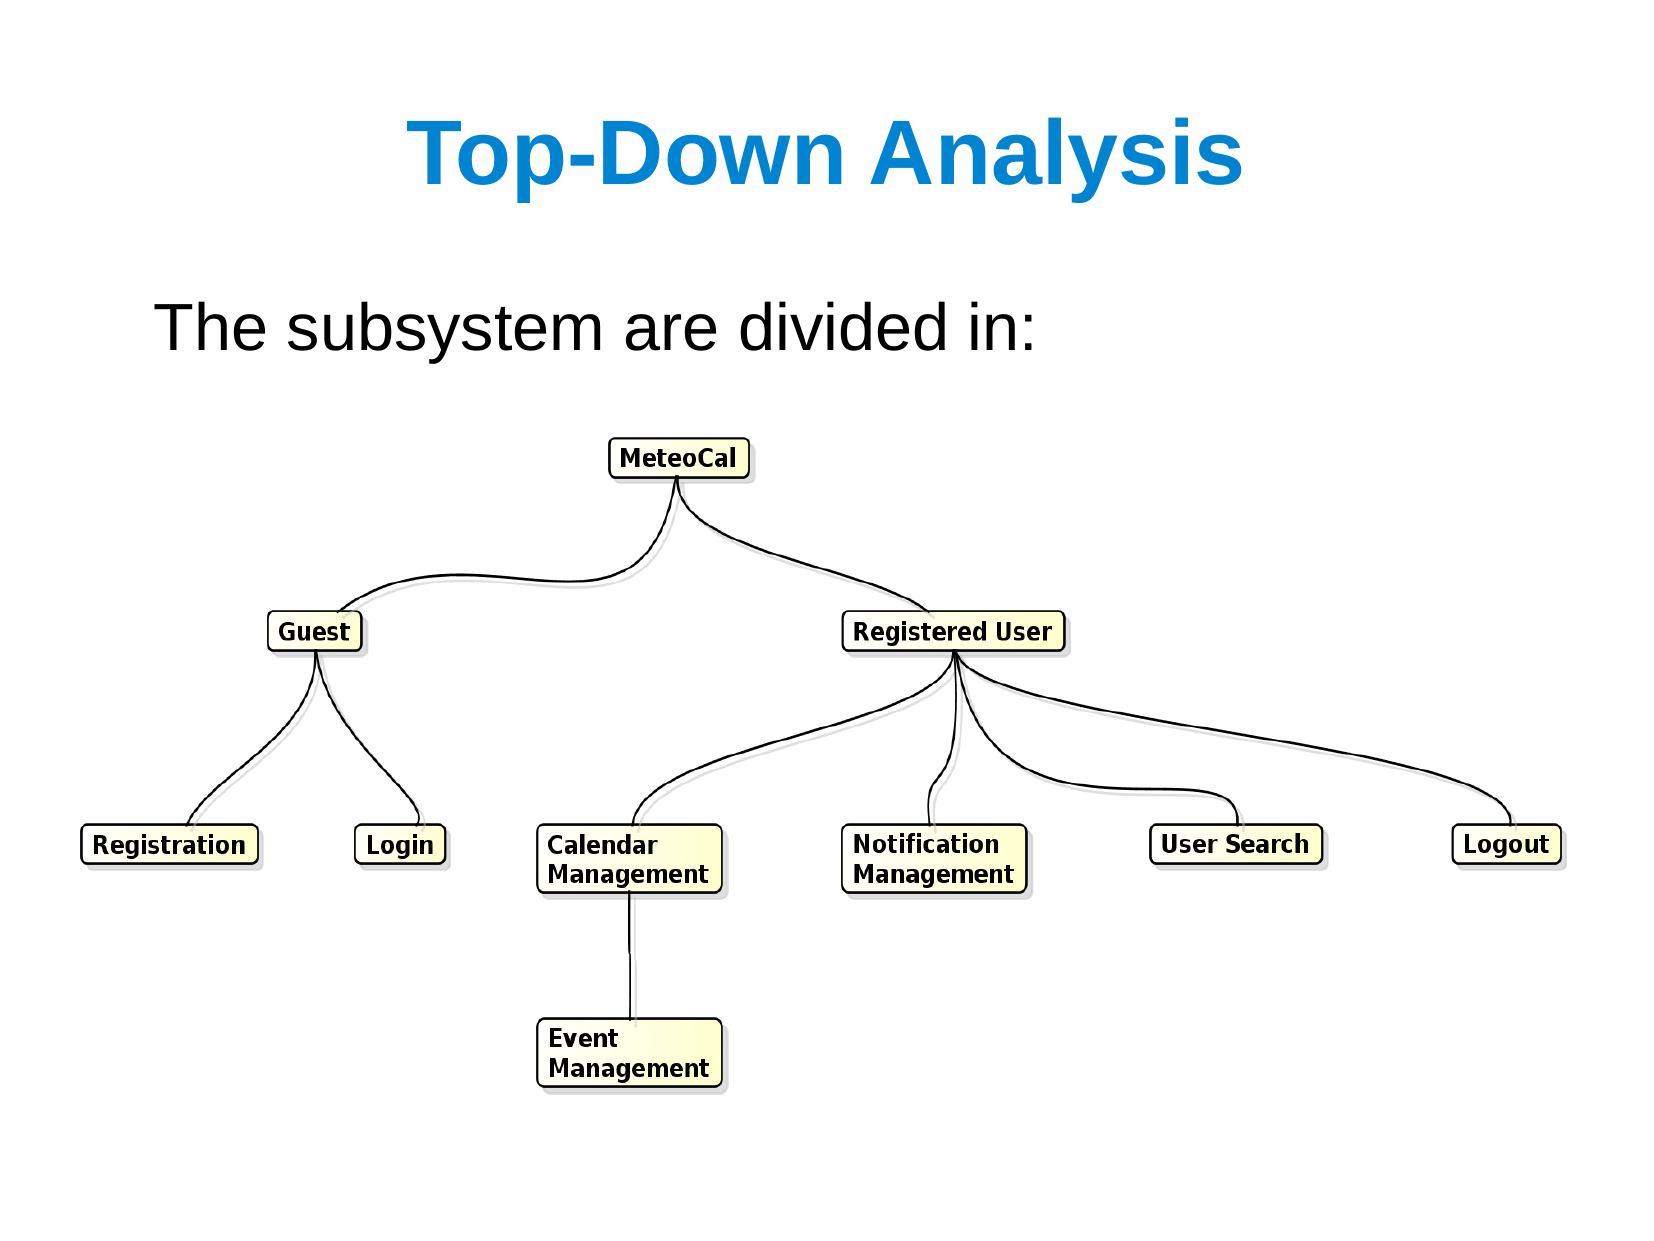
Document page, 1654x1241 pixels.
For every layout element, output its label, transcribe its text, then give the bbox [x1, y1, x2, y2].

picture [70, 425, 1571, 1099]
list The subsystem are divided in: [82, 290, 1571, 425]
title Top-Down Analysis [82, 49, 1571, 257]
